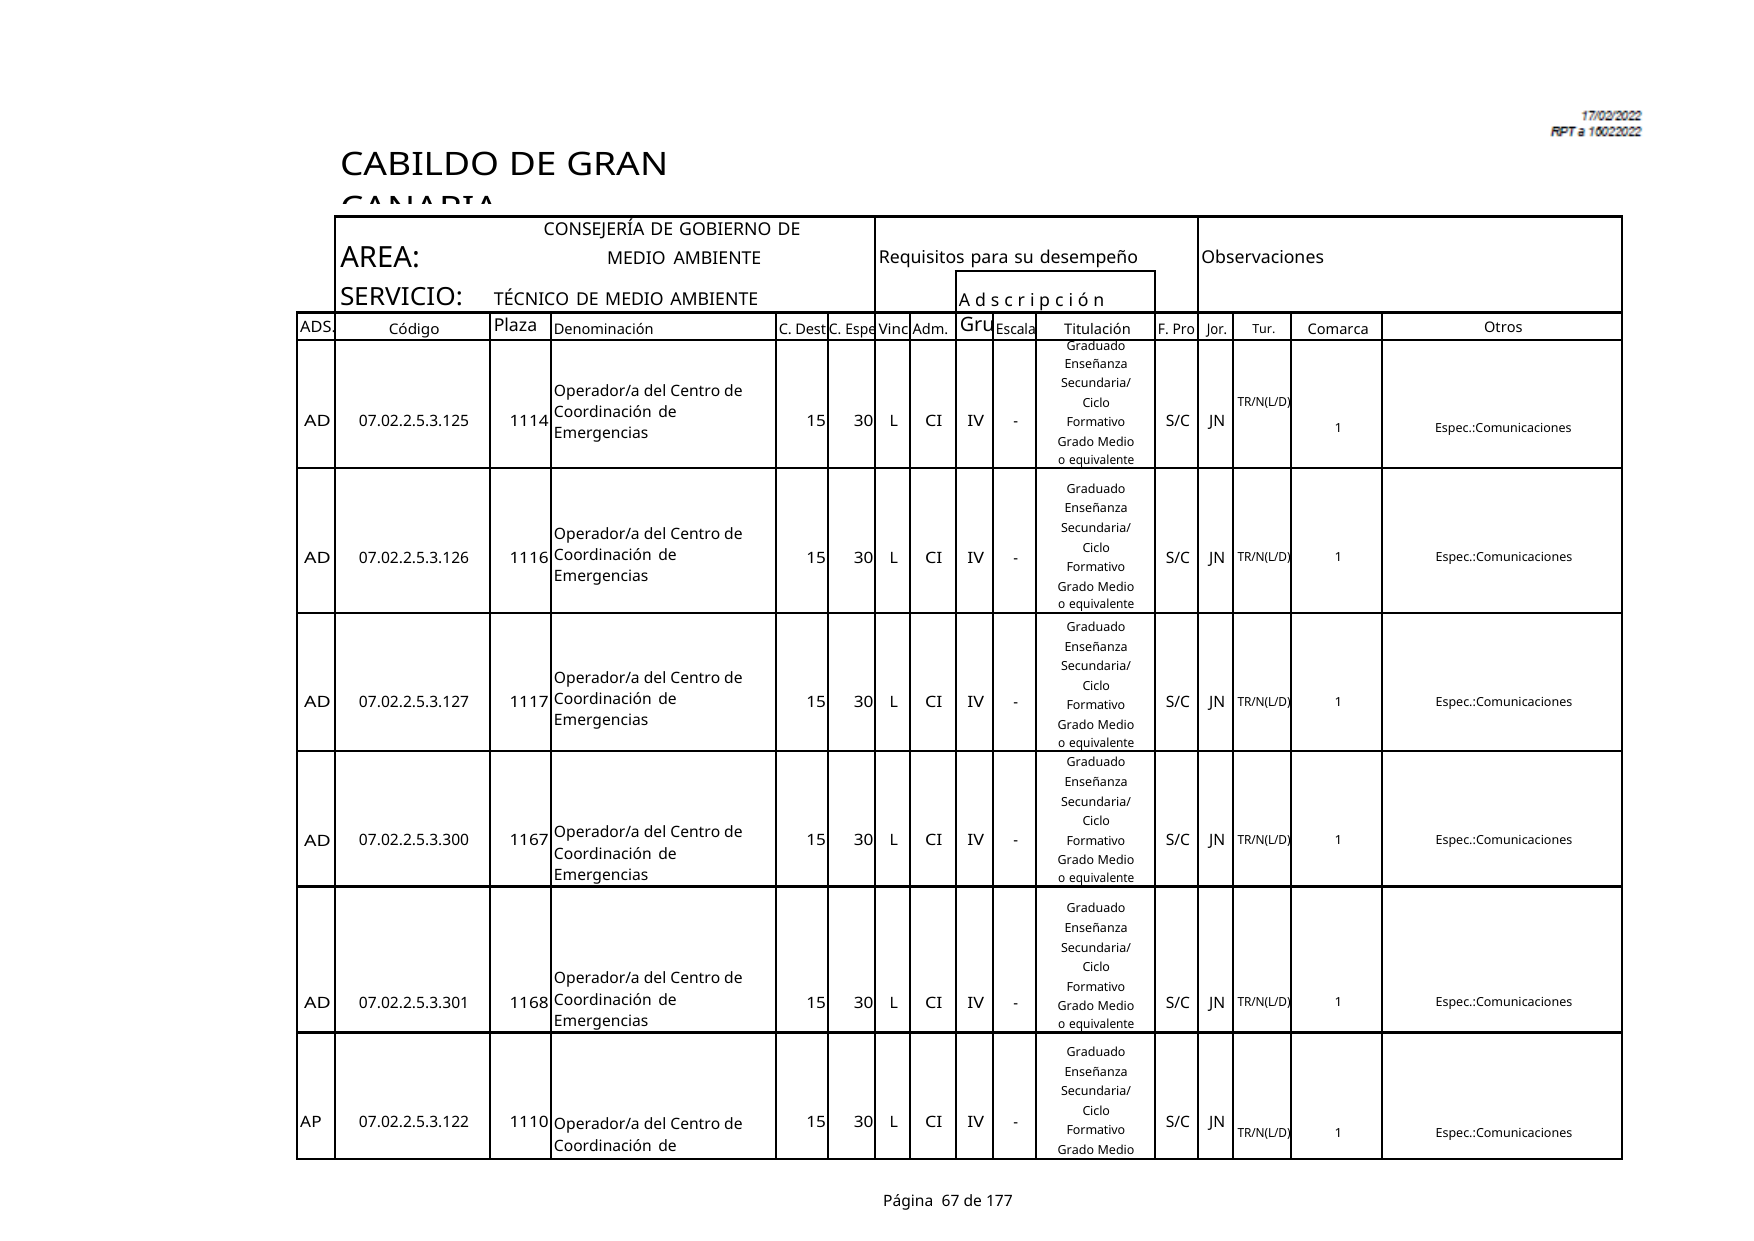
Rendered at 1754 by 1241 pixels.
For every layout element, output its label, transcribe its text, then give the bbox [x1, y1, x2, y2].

table_cell Graduado Enseñanza Secundaria/ Ciclo Formativo Grado Medio o equivalente [1037, 469, 1154, 612]
table_cell - [994, 1034, 1035, 1158]
table_cell 1 [1292, 341, 1381, 467]
table_cell TR/N(L/D) [1234, 341, 1290, 467]
table_cell AD [298, 469, 334, 612]
table_cell CI [911, 1034, 955, 1158]
table_cell Comarca [1292, 314, 1381, 338]
table_cell CI [911, 752, 955, 885]
table_cell TR/N(L/D) [1234, 888, 1290, 1031]
table_cell 15 [777, 888, 827, 1031]
table_cell S/C [1156, 341, 1197, 467]
table_cell - [994, 469, 1035, 612]
table_cell F. Pro [1156, 314, 1197, 338]
table_cell Espec.:Comunicaciones [1383, 752, 1621, 885]
table_cell Denominación [552, 314, 775, 338]
table_cell IV [957, 469, 992, 612]
table_cell Operador/a del Centro de Coordinación de Emergencias [552, 469, 775, 612]
table_cell S/C [1156, 1034, 1197, 1158]
table_cell 1117 [491, 614, 550, 750]
table_cell [876, 270, 955, 311]
table_cell TR/N(L/D) [1234, 752, 1290, 885]
table_cell 1116 [491, 469, 550, 612]
table_cell TR/N(L/D) [1234, 1034, 1290, 1158]
table_cell 15 [777, 469, 827, 612]
table_cell 07.02.2.5.3.300 [336, 752, 489, 885]
table_cell Operador/a del Centro de Coordinación de [552, 1034, 775, 1158]
table_cell Escala [994, 314, 1035, 338]
table_cell 07.02.2.5.3.127 [336, 614, 489, 750]
table_cell TR/N(L/D) [1234, 614, 1290, 750]
table_cell Operador/a del Centro de Coordinación de Emergencias [552, 614, 775, 750]
table_cell Espec.:Comunicaciones [1383, 888, 1621, 1031]
table_cell 30 [829, 341, 874, 467]
table_cell - [994, 888, 1035, 1031]
table_cell Graduado Enseñanza Secundaria/ Ciclo Formativo Grado Medio o equivalente [1037, 341, 1154, 467]
table_cell 30 [829, 752, 874, 885]
table_cell 30 [829, 614, 874, 750]
table_cell Espec.:Comunicaciones [1383, 614, 1621, 750]
table_cell 1 [1292, 888, 1381, 1031]
table_cell 1 [1292, 752, 1381, 885]
table_cell Adm. [911, 314, 955, 338]
table_cell 1168 [491, 888, 550, 1031]
table_cell Plaza [491, 314, 550, 338]
table_cell 1 [1292, 614, 1381, 750]
table_cell TR/N(L/D) [1234, 469, 1290, 612]
table_cell AD [298, 614, 334, 750]
table_cell 15 [777, 614, 827, 750]
table_cell Graduado Enseñanza Secundaria/ Ciclo Formativo Grado Medio o equivalente [1037, 888, 1154, 1031]
table_cell 15 [777, 1034, 827, 1158]
table_cell AD [298, 341, 334, 467]
table_cell Operador/a del Centro de Coordinación de Emergencias [552, 888, 775, 1031]
table_cell CI [911, 469, 955, 612]
table_cell Graduado Enseñanza Secundaria/ Ciclo Formativo Grado Medio [1037, 1034, 1154, 1158]
table_cell IV [957, 1034, 992, 1158]
table_header CONSEJERÍA DE GOBIERNO DE AREA: MEDIO AMBIENTE SERVICIO: TÉCNICO DE MEDIO AMBIENTE [336, 218, 874, 311]
table_cell JN [1199, 614, 1232, 750]
table_cell L [876, 1034, 909, 1158]
table_cell Gru [957, 314, 992, 338]
table_cell S/C [1156, 614, 1197, 750]
table_cell 1110 [491, 1034, 550, 1158]
table_cell 07.02.2.5.3.122 [336, 1034, 489, 1158]
table_cell ADS. [298, 314, 334, 338]
table_cell 1 [1292, 1034, 1381, 1158]
table_cell S/C [1156, 888, 1197, 1031]
table_cell 07.02.2.5.3.301 [336, 888, 489, 1031]
table_cell IV [957, 341, 992, 467]
table_cell JN [1199, 341, 1232, 467]
table_cell Vinc [876, 314, 909, 338]
table_cell - [994, 341, 1035, 467]
table_cell 30 [829, 888, 874, 1031]
table_cell - [994, 614, 1035, 750]
table_cell CI [911, 341, 955, 467]
table_cell IV [957, 752, 992, 885]
table_header [297, 215, 334, 311]
table_cell 1167 [491, 752, 550, 885]
table_header Observaciones [1199, 218, 1621, 311]
table_cell Otros [1383, 314, 1621, 338]
picture [1549, 100, 1647, 146]
table_cell L [876, 469, 909, 612]
table_cell JN [1199, 1034, 1232, 1158]
table_cell 07.02.2.5.3.125 [336, 341, 489, 467]
table_cell L [876, 614, 909, 750]
table_cell 15 [777, 341, 827, 467]
table_cell Operador/a del Centro de Coordinación de Emergencias [552, 752, 775, 885]
table_cell 30 [829, 1034, 874, 1158]
table_cell 1 [1292, 469, 1381, 612]
table_cell Titulación [1037, 314, 1154, 338]
table_cell - [994, 752, 1035, 885]
table_cell C. Dest. [777, 314, 827, 338]
table_cell Espec.:Comunicaciones [1383, 341, 1621, 467]
table_cell S/C [1156, 469, 1197, 612]
table_cell S/C [1156, 752, 1197, 885]
table_cell Operador/a del Centro de Coordinación de Emergencias [552, 341, 775, 467]
table_cell CI [911, 888, 955, 1031]
table_cell L [876, 888, 909, 1031]
table_cell 1114 [491, 341, 550, 467]
table_cell Tur. [1234, 314, 1290, 338]
table_cell Graduado Enseñanza Secundaria/ Ciclo Formativo Grado Medio o equivalente [1037, 752, 1154, 885]
table_cell IV [957, 614, 992, 750]
table_cell JN [1199, 469, 1232, 612]
table_cell IV [957, 888, 992, 1031]
table_cell Espec.:Comunicaciones [1383, 469, 1621, 612]
table_cell Graduado Enseñanza Secundaria/ Ciclo Formativo Grado Medio o equivalente [1037, 614, 1154, 750]
table_cell AP [298, 1034, 334, 1158]
table_cell A d s c r i p c i ó n [957, 272, 1154, 311]
table_cell AD [298, 888, 334, 1031]
table_cell L [876, 341, 909, 467]
table_cell CI [911, 614, 955, 750]
table_cell Jor. [1199, 314, 1232, 338]
table_cell 07.02.2.5.3.126 [336, 469, 489, 612]
table_cell Código [336, 314, 489, 338]
table_header Requisitos para su desempeño [876, 218, 1197, 270]
table_cell C. Espe [829, 314, 874, 338]
table_cell JN [1199, 888, 1232, 1031]
table_cell Espec.:Comunicaciones [1383, 1034, 1621, 1158]
table_cell [1156, 270, 1197, 311]
table_cell 15 [777, 752, 827, 885]
table_cell 30 [829, 469, 874, 612]
table_cell AD [298, 752, 334, 885]
table_cell JN [1199, 752, 1232, 885]
table_cell L [876, 752, 909, 885]
